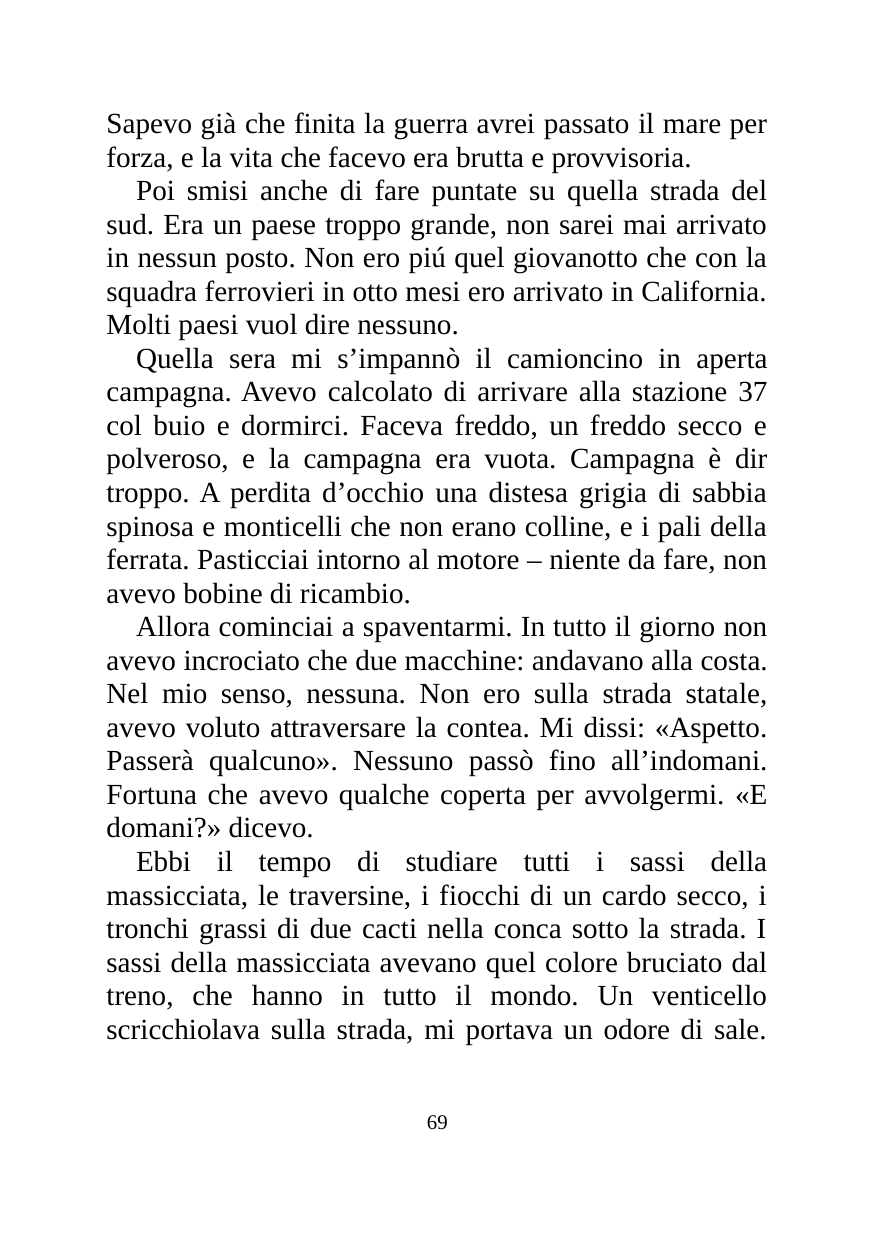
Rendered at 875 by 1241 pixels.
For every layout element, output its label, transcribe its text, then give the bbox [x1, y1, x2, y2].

text Quella sera mi s’impannò il camioncino in aperta campagna. Avevo calcolato di arrivare alla stazione 37 col buio e dormirci. Faceva freddo, un freddo secco e polveroso, e la campagna era vuota. Campagna è dir troppo. A perdita d’occhio una distesa grigia di sabbia spinosa e monticelli che non erano colline, e i pali della ferrata. Pasticciai intorno al motore – niente da fare, non avevo bobine di ricambio. [106, 341, 768, 609]
text Allora cominciai a spaventarmi. In tutto il giorno non avevo incrociato che due macchine: andavano alla costa. Nel mio senso, nessuna. Non ero sulla strada statale, avevo voluto attraversare la contea. Mi dissi: «Aspetto. Passerà qualcuno». Nessuno passò fino all’indomani. Fortuna che avevo qualche coperta per avvolgermi. «E domani?» dicevo. [106, 609, 768, 844]
text Poi smisi anche di fare puntate su quella strada del sud. Era un paese troppo grande, non sarei mai arrivato in nessun posto. Non ero piú quel giovanotto che con la squadra ferrovieri in otto mesi ero arrivato in California. Molti paesi vuol dire nessuno. [106, 173, 768, 341]
text Ebbi il tempo di studiare tutti i sassi della massicciata, le traversine, i fiocchi di un cardo secco, i tronchi grassi di due cacti nella conca sotto la strada. I sassi della massicciata avevano quel colore bruciato dal treno, che hanno in tutto il mondo. Un venticello scricchiolava sulla strada, mi portava un odore di sale. [106, 844, 768, 1045]
text Sapevo già che finita la guerra avrei passato il mare per forza, e la vita che facevo era brutta e provvisoria. [106, 106, 768, 173]
